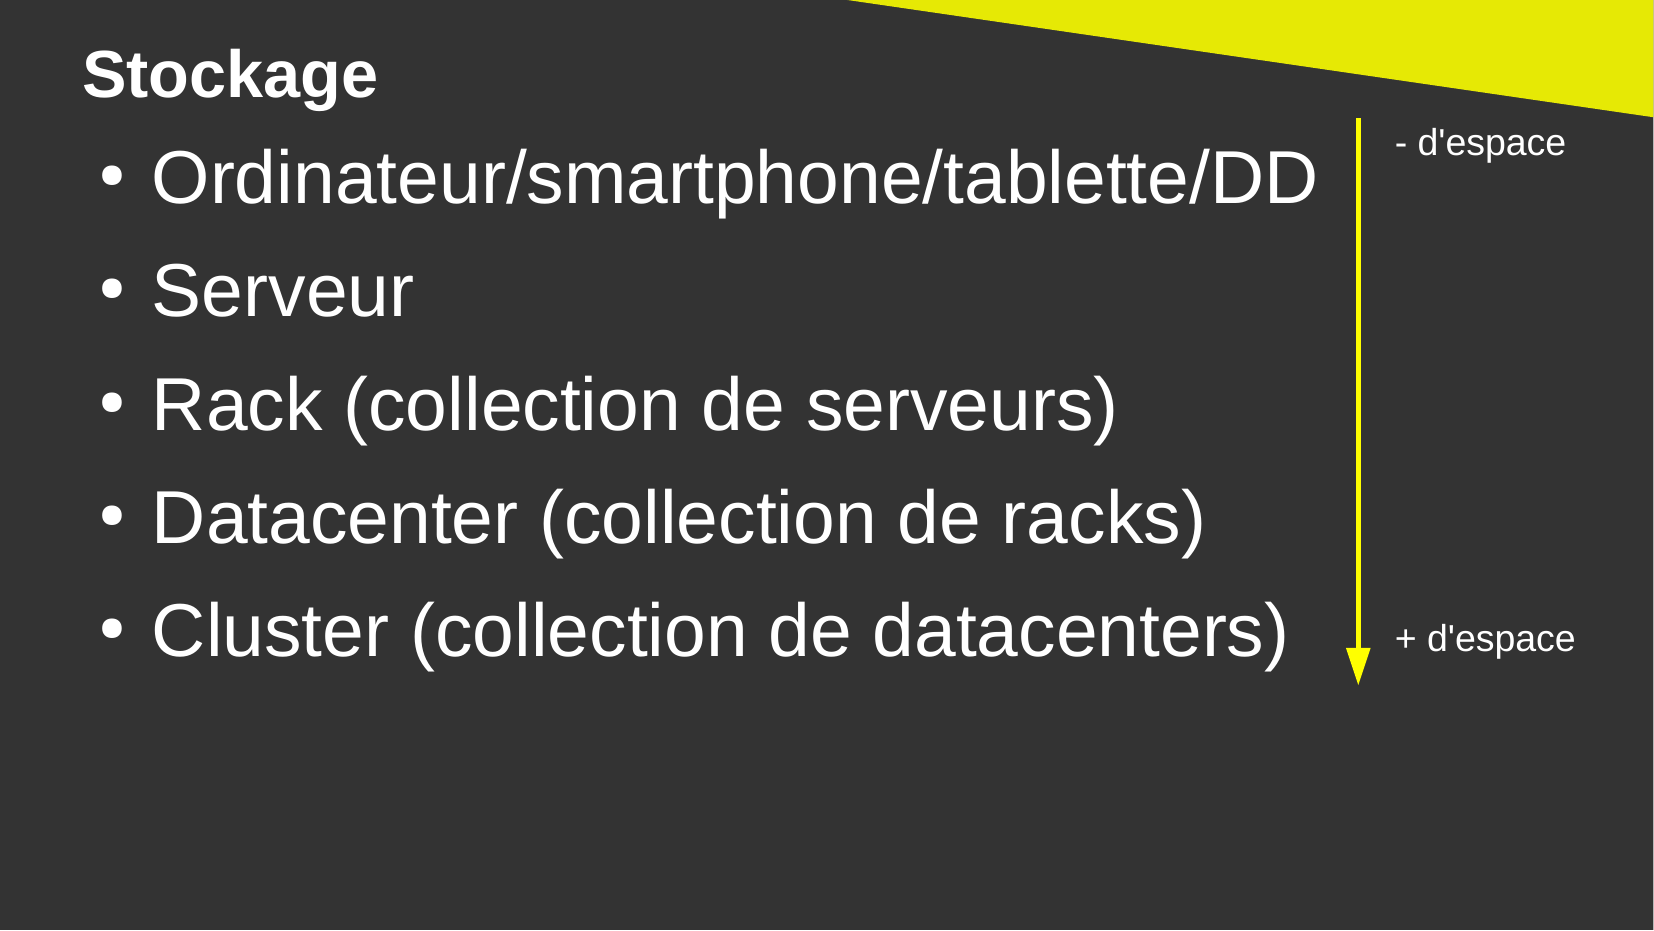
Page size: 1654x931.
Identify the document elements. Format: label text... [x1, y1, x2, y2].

text_box - d'espace [1380, 113, 1595, 178]
text_box + d'espace [1380, 610, 1595, 674]
list Ordinateur/smartphone/tablette/DD Serveur Rack (collection de serveurs) Datacenter (collection de racks) Cluster (collection de datacenters) [80, 135, 1620, 721]
title Stockage [82, 37, 1571, 114]
text_box [847, 0, 1654, 118]
